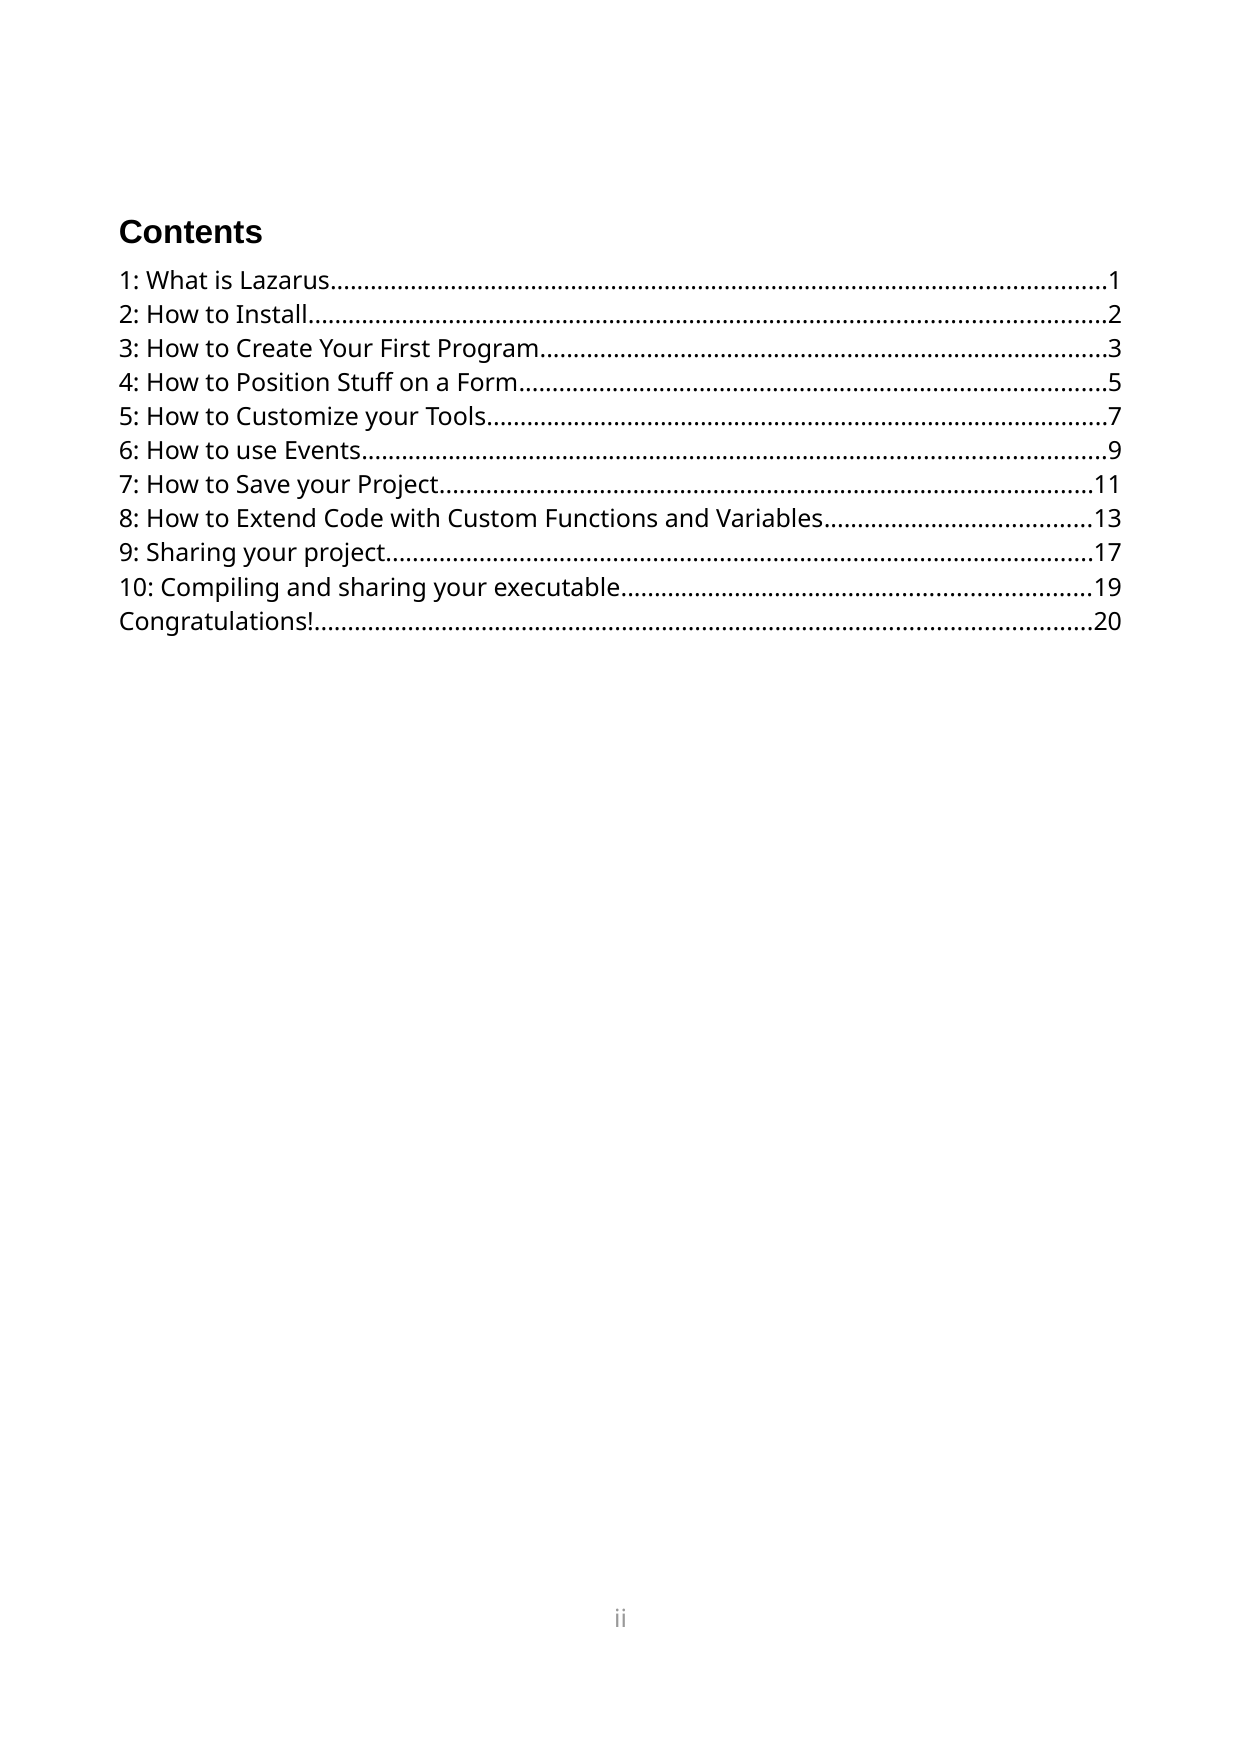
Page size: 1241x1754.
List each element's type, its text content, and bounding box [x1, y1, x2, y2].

text 3: How to Create Your First Program 3 [118, 331, 1122, 365]
text 10: Compiling and sharing your executable 19 [118, 569, 1122, 603]
text 7: How to Save your Project 11 [118, 467, 1122, 501]
text 1: What is Lazarus 1 [118, 263, 1122, 297]
text 8: How to Extend Code with Custom Functions and Variables 13 [118, 501, 1122, 535]
text 9: Sharing your project 17 [118, 535, 1122, 569]
text 5: How to Customize your Tools 7 [118, 399, 1122, 433]
text 2: How to Install 2 [118, 297, 1122, 331]
text 6: How to use Events 9 [118, 433, 1122, 467]
subtitle Contents [118, 212, 1122, 250]
text 4: How to Position Stuff on a Form 5 [118, 365, 1122, 399]
text Congratulations! 20 [118, 603, 1122, 637]
